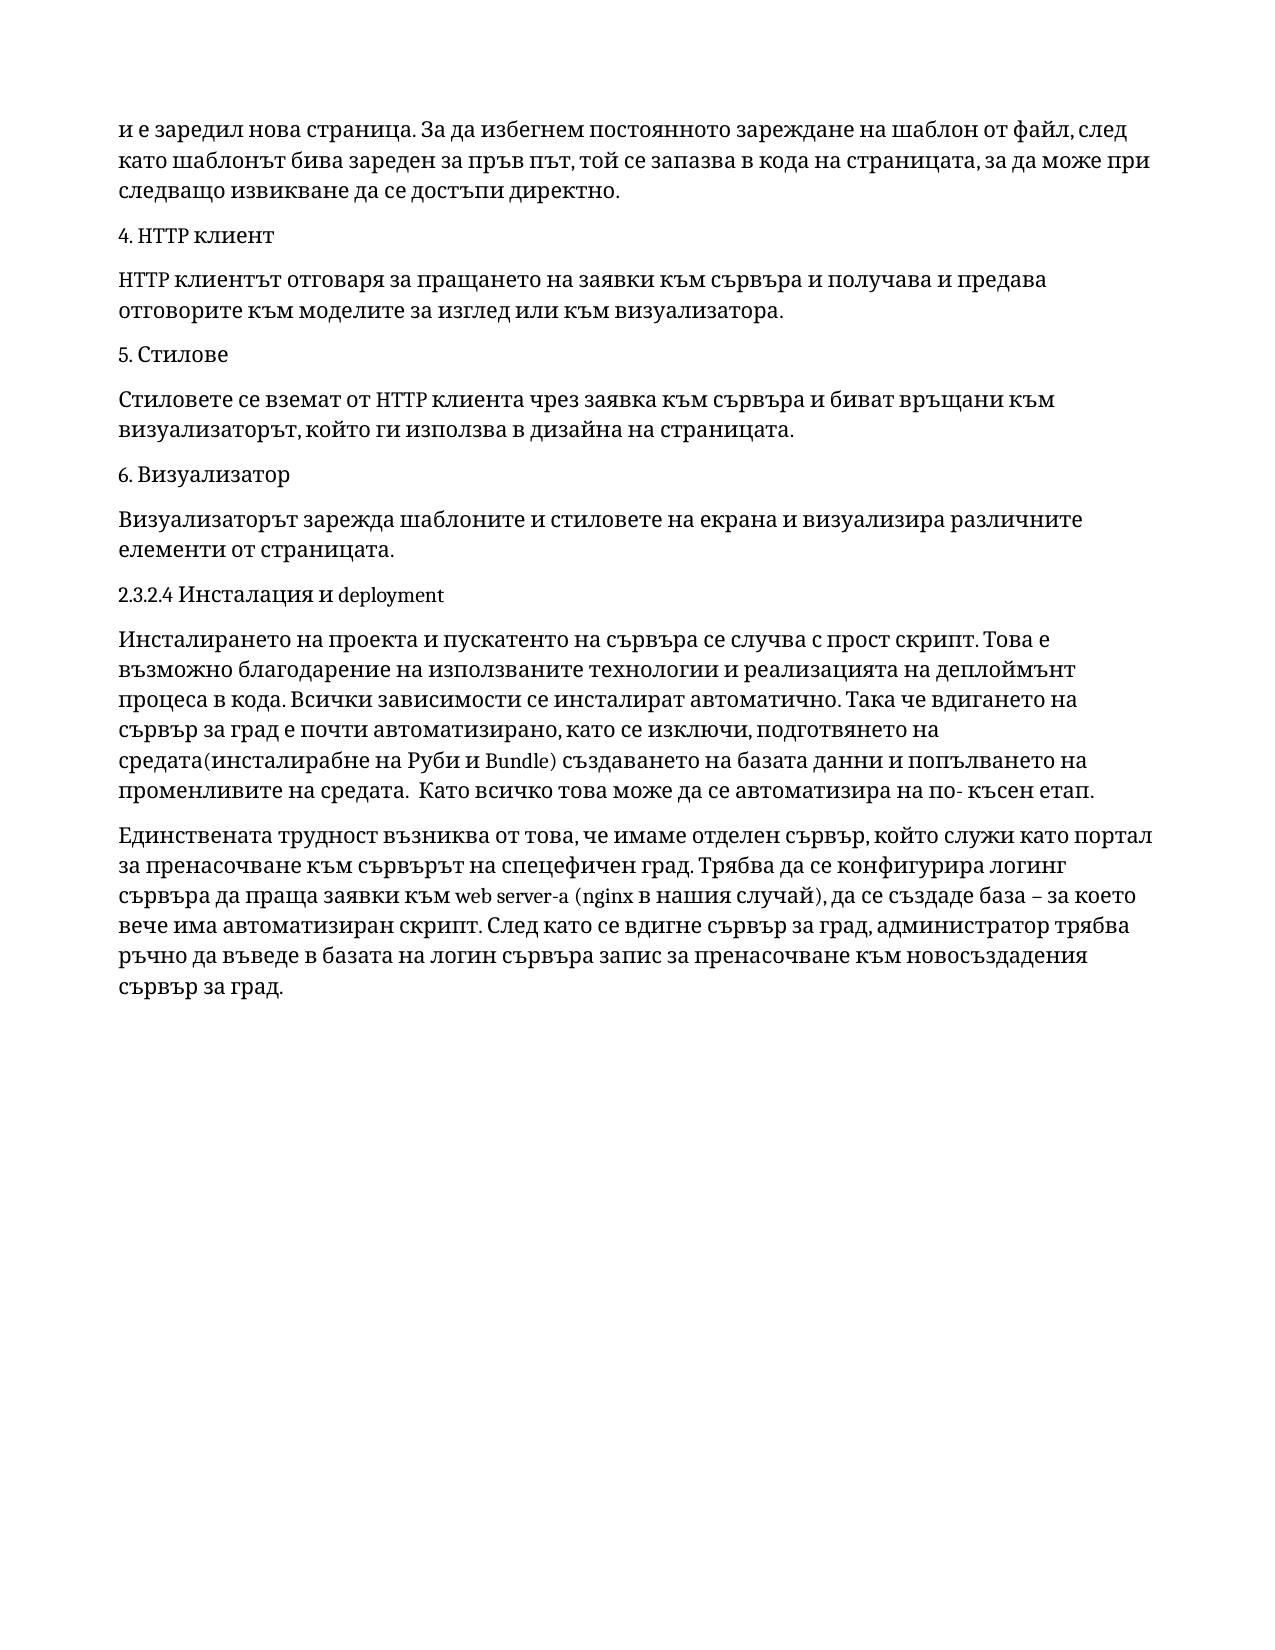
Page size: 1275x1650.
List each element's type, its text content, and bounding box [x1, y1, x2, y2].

text Инсталирането на проекта и пускатенто на сървъра се случва с прост скрипт. Това е възможно благодарение на използваните технологии и реализацията на деплоймънт процеса в кода. Всички зависимости се инсталират автоматично. Така че вдигането на сървър за град е почти автоматизирано, като се изключи, подготвянето на средата(инсталирабне на Руби и Bundle) създаването на базата данни и попълването на променливите на средата. Като всичко това може да се автоматизира на по- късен етап. [118, 627, 1157, 804]
text 4. HTTP клиент [118, 223, 1157, 248]
text HTTP клиентът отговаря за пращането на заявки към сървъра и получава и предава отговорите към моделите за изглед или към визуализатора. [118, 268, 1157, 323]
text и е заредил нова страница. За да избегнем постоянното зареждане на шаблон от файл, след като шаблонът бива зареден за пръв път, той се запазва в кода на страницата, за да може при следващо извикване да се достъпи директно. [118, 118, 1157, 204]
text Визуализаторът зарежда шаблоните и стиловете на екрана и визуализира различните елементи от страницата. [118, 508, 1157, 563]
text 2.3.2.4 Инсталация и deployment [118, 583, 1157, 608]
text 5. Стилове [118, 343, 1157, 368]
text 6. Визуализатор [118, 463, 1157, 488]
text Единствената трудност възниква от това, че имаме отделен сървър, който служи като портал за пренасочване към сървърът на спецефичен град. Трябва да се конфигурира логинг сървъра да праща заявки към web server-a (nginx в нашия случай), да се създаде база – за което вече има автоматизиран скрипт. След като се вдигне сървър за град, администратор трябва ръчно да въведе в базата на логин сървъра запис за пренасочване към новосъздадения сървър за град. [118, 823, 1157, 999]
text Стиловете се вземат от HTTP клиента чрез заявка към сървъра и биват връщани към визуализаторът, който ги използва в дизайна на страницата. [118, 388, 1157, 443]
